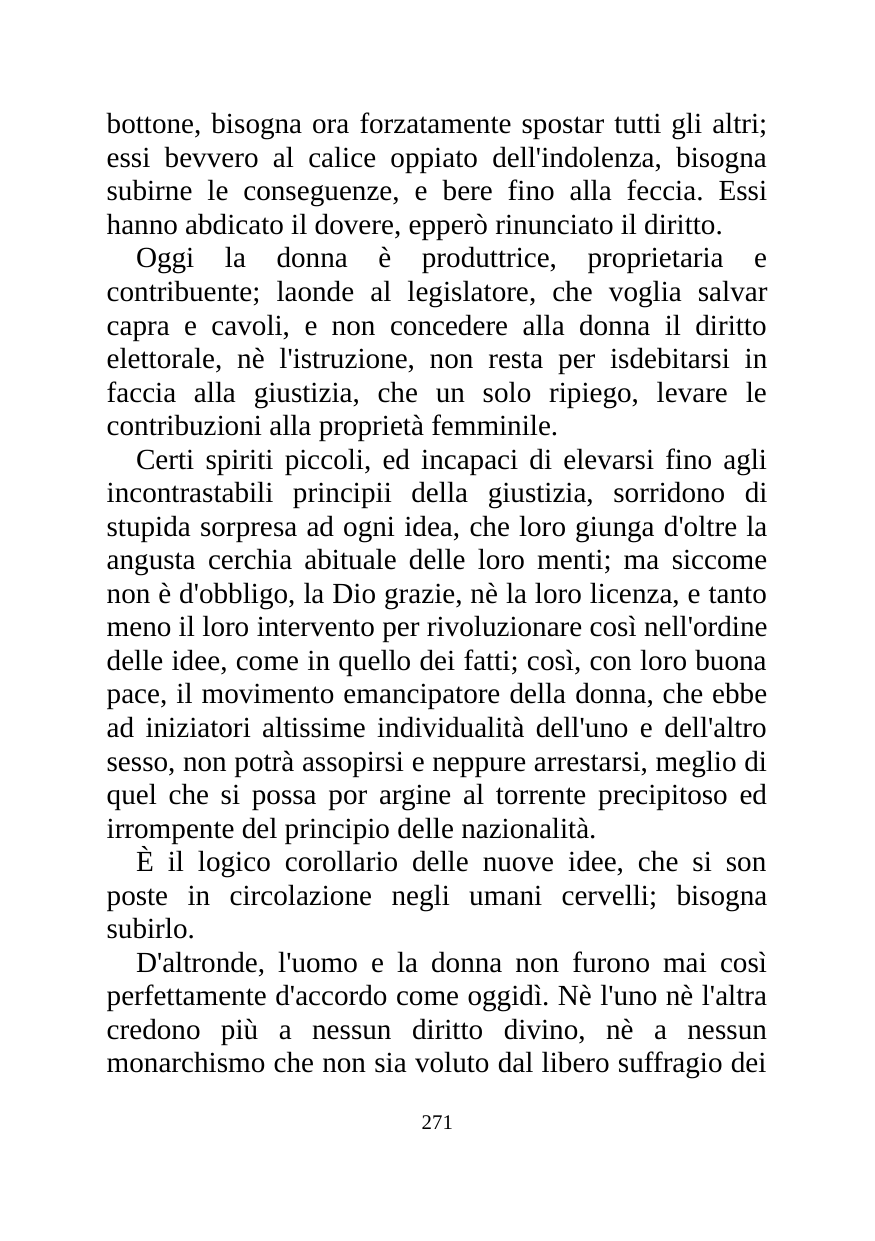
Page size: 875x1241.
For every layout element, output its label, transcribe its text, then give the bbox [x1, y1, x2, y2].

text Certi spiriti piccoli, ed incapaci di elevarsi fino agli incontrastabili principii della giustizia, sorridono di stupida sorpresa ad ogni idea, che loro giunga d'oltre la angusta cerchia abituale delle loro menti; ma siccome non è d'obbligo, la Dio grazie, nè la loro licenza, e tanto meno il loro intervento per rivoluzionare così nell'ordine delle idee, come in quello dei fatti; così, con loro buona pace, il movimento emancipatore della donna, che ebbe ad iniziatori altissime individualità dell'uno e dell'altro sesso, non potrà assopirsi e neppure arrestarsi, meglio di quel che si possa por argine al torrente precipitoso ed irrompente del principio delle nazionalità. [106, 442, 768, 844]
text È il logico corollario delle nuove idee, che si son poste in circolazione negli umani cervelli; bisogna subirlo. [106, 844, 768, 945]
text bottone, bisogna ora forzatamente spostar tutti gli altri; essi bevvero al calice oppiato dell'indolenza, bisogna subirne le conseguenze, e bere fino alla feccia. Essi hanno abdicato il dovere, epperò rinunciato il diritto. [106, 106, 768, 241]
text Oggi la donna è produttrice, proprietaria e contribuente; laonde al legislatore, che voglia salvar capra e cavoli, e non concedere alla donna il diritto elettorale, nè l'istruzione, non resta per isdebitarsi in faccia alla giustizia, che un solo ripiego, levare le contribuzioni alla proprietà femminile. [106, 241, 768, 442]
text D'altronde, l'uomo e la donna non furono mai così perfettamente d'accordo come oggidì. Nè l'uno nè l'altra credono più a nessun diritto divino, nè a nessun monarchismo che non sia voluto dal libero suffragio dei [106, 945, 768, 1079]
